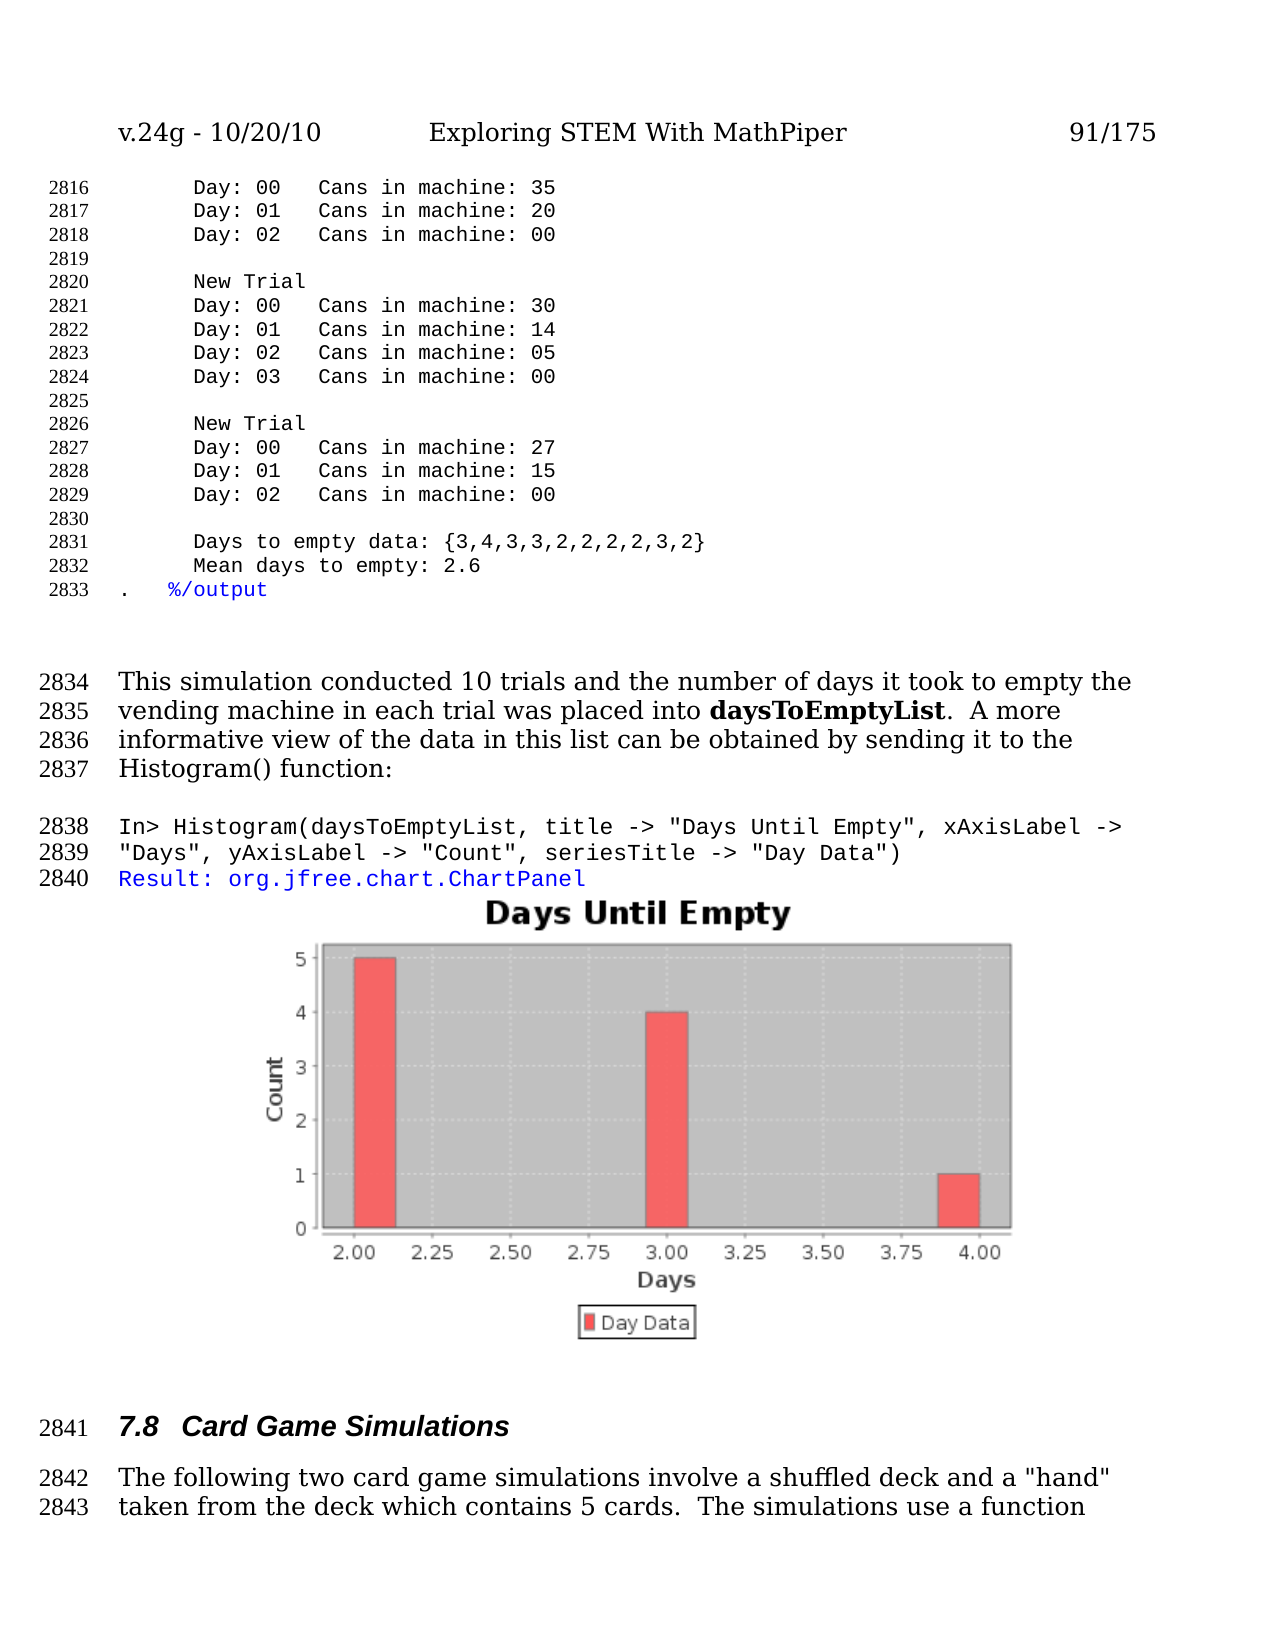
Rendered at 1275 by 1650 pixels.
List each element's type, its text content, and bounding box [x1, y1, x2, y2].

text Day: 02 Cans in machine: 05 [118, 342, 1157, 366]
text Day: 00 Cans in machine: 30 [118, 295, 1157, 319]
text Day: 02 Cans in machine: 00 [118, 224, 1157, 248]
picture [245, 893, 1030, 1341]
text New Trial [118, 413, 1157, 437]
text Result: org.jfree.chart.ChartPanel [118, 867, 1157, 893]
text Mean days to empty: 2.6 [118, 555, 1157, 579]
text . %/output [118, 579, 1157, 602]
text Day: 01 Cans in machine: 15 [118, 461, 1157, 484]
text Day: 00 Cans in machine: 27 [118, 437, 1157, 461]
text Days to empty data: {3,4,3,3,2,2,2,2,3,2} [118, 531, 1157, 555]
text Day: 00 Cans in machine: 35 [118, 177, 1157, 200]
text Day: 01 Cans in machine: 14 [118, 319, 1157, 342]
text New Trial [118, 271, 1157, 295]
text The following two card game simulations involve a shuffled deck and a "hand" taken from the deck which contains 5 cards. The simulations use a function [118, 1463, 1157, 1521]
subtitle Card Game Simulations [118, 1408, 1157, 1442]
text This simulation conducted 10 trials and the number of days it took to empty the vending machine in each trial was placed into daysToEmptyList. A more informative view of the data in this list can be obtained by sending it to the Histogram() function: [118, 667, 1157, 784]
text Day: 03 Cans in machine: 00 [118, 366, 1157, 389]
text Day: 01 Cans in machine: 20 [118, 200, 1157, 224]
text In> Histogram(daysToEmptyList, title -> "Days Until Empty", xAxisLabel -> "Days", yAxisLabel -> "Count", seriesTitle -> "Day Data") [118, 816, 1157, 867]
text Day: 02 Cans in machine: 00 [118, 484, 1157, 508]
